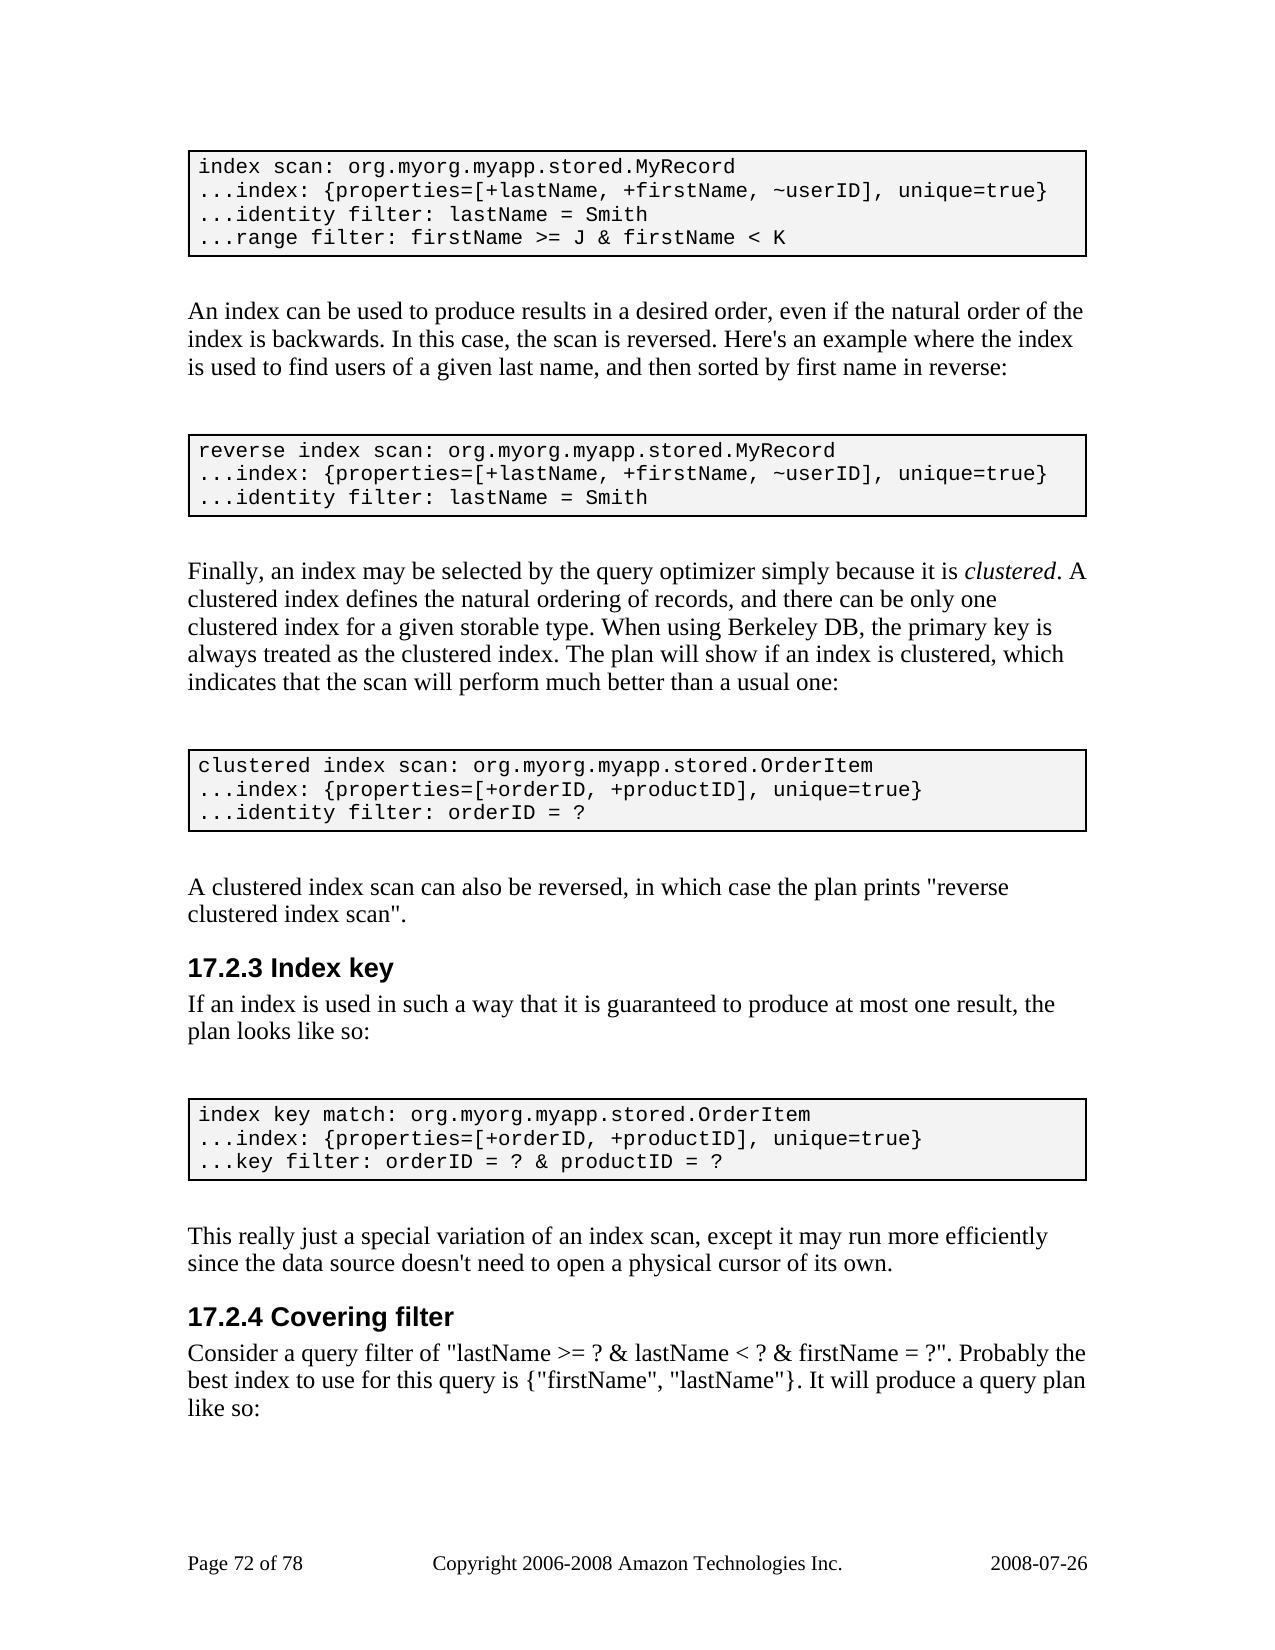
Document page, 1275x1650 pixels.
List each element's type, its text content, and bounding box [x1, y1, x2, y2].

text If an index is used in such a way that it is guaranteed to produce at most one result, the plan looks like so: [187, 990, 1087, 1045]
text index scan: org.myorg.myapp.stored.MyRecord ...index: {properties=[+lastName, +firstName, ~userID], unique=true} ...identity filter: lastName = Smith ...range filter: firstName >= J & firstName < K [190, 152, 1085, 255]
text reverse index scan: org.myorg.myapp.stored.MyRecord ...index: {properties=[+lastName, +firstName, ~userID], unique=true} ...identity filter: lastName = Smith [190, 436, 1085, 515]
text A clustered index scan can also be reversed, in which case the plan prints "reverse clustered index scan". [187, 873, 1087, 928]
subtitle Index key [187, 953, 1087, 983]
text An index can be used to produce results in a desired order, even if the natural order of the index is backwards. In this case, the scan is reversed. Here's an example where the index is used to find users of a given last name, and then sorted by first name in reverse: [187, 297, 1087, 381]
text index key match: org.myorg.myapp.stored.OrderItem ...index: {properties=[+orderID, +productID], unique=true} ...key filter: orderID = ? & productID = ? [190, 1100, 1085, 1179]
subtitle Covering filter [187, 1302, 1087, 1333]
text This really just a special variation of an index scan, except it may run more efficiently since the data source doesn't need to open a physical cursor of its own. [187, 1222, 1087, 1277]
text Consider a query filter of "lastName >= ? & lastName < ? & firstName = ?". Probably the best index to use for this query is {"firstName", "lastName"}. It will produce a query plan like so: [187, 1339, 1087, 1422]
text Finally, an index may be selected by the query optimizer simply because it is clustered. A clustered index defines the natural ordering of records, and there can be only one clustered index for a given storable type. When using Berkeley DB, the primary key is always treated as the clustered index. The plan will show if an index is clustered, which indicates that the scan will perform much better than a usual one: [187, 557, 1087, 696]
text clustered index scan: org.myorg.myapp.stored.OrderItem ...index: {properties=[+orderID, +productID], unique=true} ...identity filter: orderID = ? [190, 751, 1085, 830]
